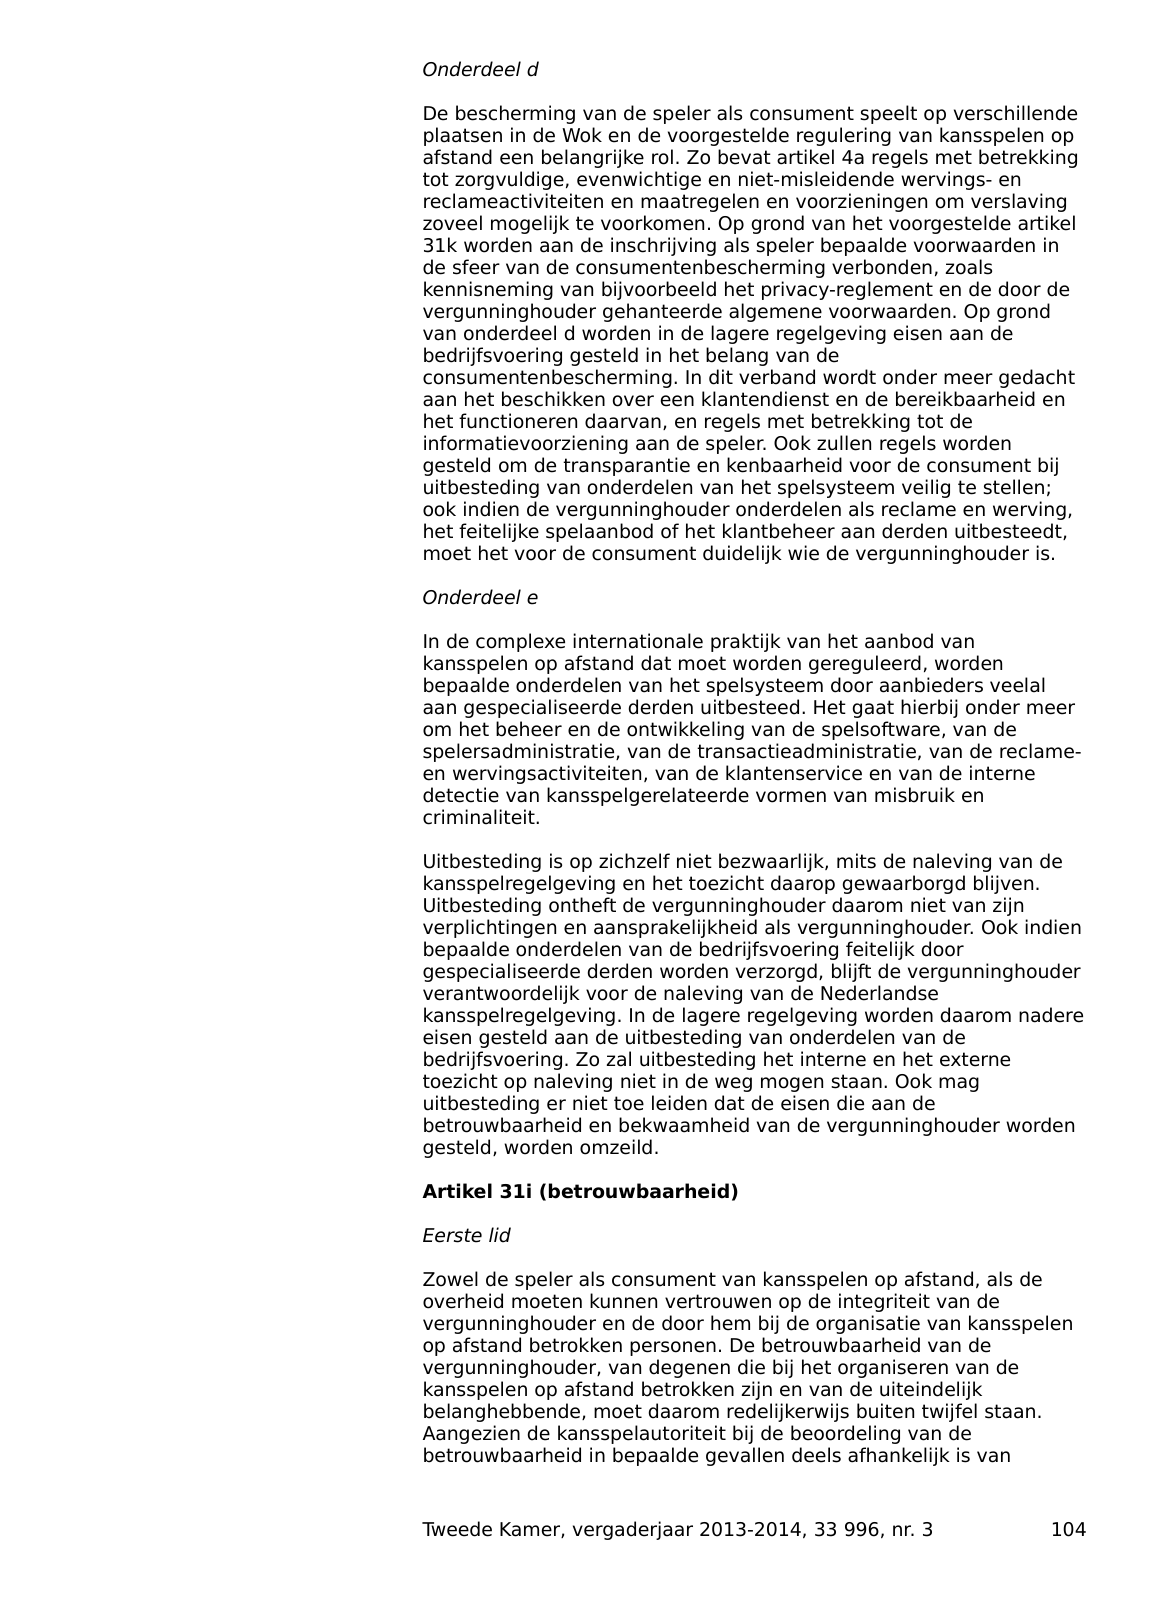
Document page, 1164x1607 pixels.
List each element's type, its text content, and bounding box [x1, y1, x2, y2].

text In de complexe internationale praktijk van het aanbod van kansspelen op afstand dat moet worden gereguleerd, worden bepaalde onderdelen van het spelsysteem door aanbieders veelal aan gespecialiseerde derden uitbesteed. Het gaat hierbij onder meer om het beheer en de ontwikkeling van de spelsoftware, van de spelersadministratie, van de transactieadministratie, van de reclame- en wervingsactiviteiten, van de klantenservice en van de interne detectie van kansspelgerelateerde vormen van misbruik en criminaliteit. [422, 631, 1087, 829]
text Uitbesteding is op zichzelf niet bezwaarlijk, mits de naleving van de kansspelregelgeving en het toezicht daarop gewaarborgd blijven. Uitbesteding ontheft de vergunninghouder daarom niet van zijn verplichtingen en aansprakelijkheid als vergunninghouder. Ook indien bepaalde onderdelen van de bedrijfsvoering feitelijk door gespecialiseerde derden worden verzorgd, blijft de vergunninghouder verantwoordelijk voor de naleving van de Nederlandse kansspelregelgeving. In de lagere regelgeving worden daarom nadere eisen gesteld aan de uitbesteding van onderdelen van de bedrijfsvoering. Zo zal uitbesteding het interne en het externe toezicht op naleving niet in de weg mogen staan. Ook mag uitbesteding er niet toe leiden dat de eisen die aan de betrouwbaarheid en bekwaamheid van de vergunninghouder worden gesteld, worden omzeild. [422, 851, 1087, 1159]
subtitle Eerste lid [422, 1225, 1087, 1247]
text Zowel de speler als consument van kansspelen op afstand, als de overheid moeten kunnen vertrouwen op de integriteit van de vergunninghouder en de door hem bij de organisatie van kansspelen op afstand betrokken personen. De betrouwbaarheid van de vergunninghouder, van degenen die bij het organiseren van de kansspelen op afstand betrokken zijn en van de uiteindelijk belanghebbende, moet daarom redelijkerwijs buiten twijfel staan. Aangezien de kansspelautoriteit bij de beoordeling van de betrouwbaarheid in bepaalde gevallen deels afhankelijk is van [422, 1269, 1087, 1467]
subtitle Artikel 31i (betrouwbaarheid) [422, 1181, 1087, 1203]
subtitle Onderdeel e [422, 587, 1087, 609]
subtitle Onderdeel d [422, 59, 1087, 81]
text De bescherming van de speler als consument speelt op verschillende plaatsen in de Wok en de voorgestelde regulering van kansspelen op afstand een belangrijke rol. Zo bevat artikel 4a regels met betrekking tot zorgvuldige, evenwichtige en niet-misleidende wervings- en reclameactiviteiten en maatregelen en voorzieningen om verslaving zoveel mogelijk te voorkomen. Op grond van het voorgestelde artikel 31k worden aan de inschrijving als speler bepaalde voorwaarden in de sfeer van de consumentenbescherming verbonden, zoals kennisneming van bijvoorbeeld het privacy-reglement en de door de vergunninghouder gehanteerde algemene voorwaarden. Op grond van onderdeel d worden in de lagere regelgeving eisen aan de bedrijfsvoering gesteld in het belang van de consumentenbescherming. In dit verband wordt onder meer gedacht aan het beschikken over een klantendienst en de bereikbaarheid en het functioneren daarvan, en regels met betrekking tot de informatievoorziening aan de speler. Ook zullen regels worden gesteld om de transparantie en kenbaarheid voor de consument bij uitbesteding van onderdelen van het spelsysteem veilig te stellen; ook indien de vergunninghouder onderdelen als reclame en werving, het feitelijke spelaanbod of het klantbeheer aan derden uitbesteedt, moet het voor de consument duidelijk wie de vergunninghouder is. [422, 103, 1087, 565]
